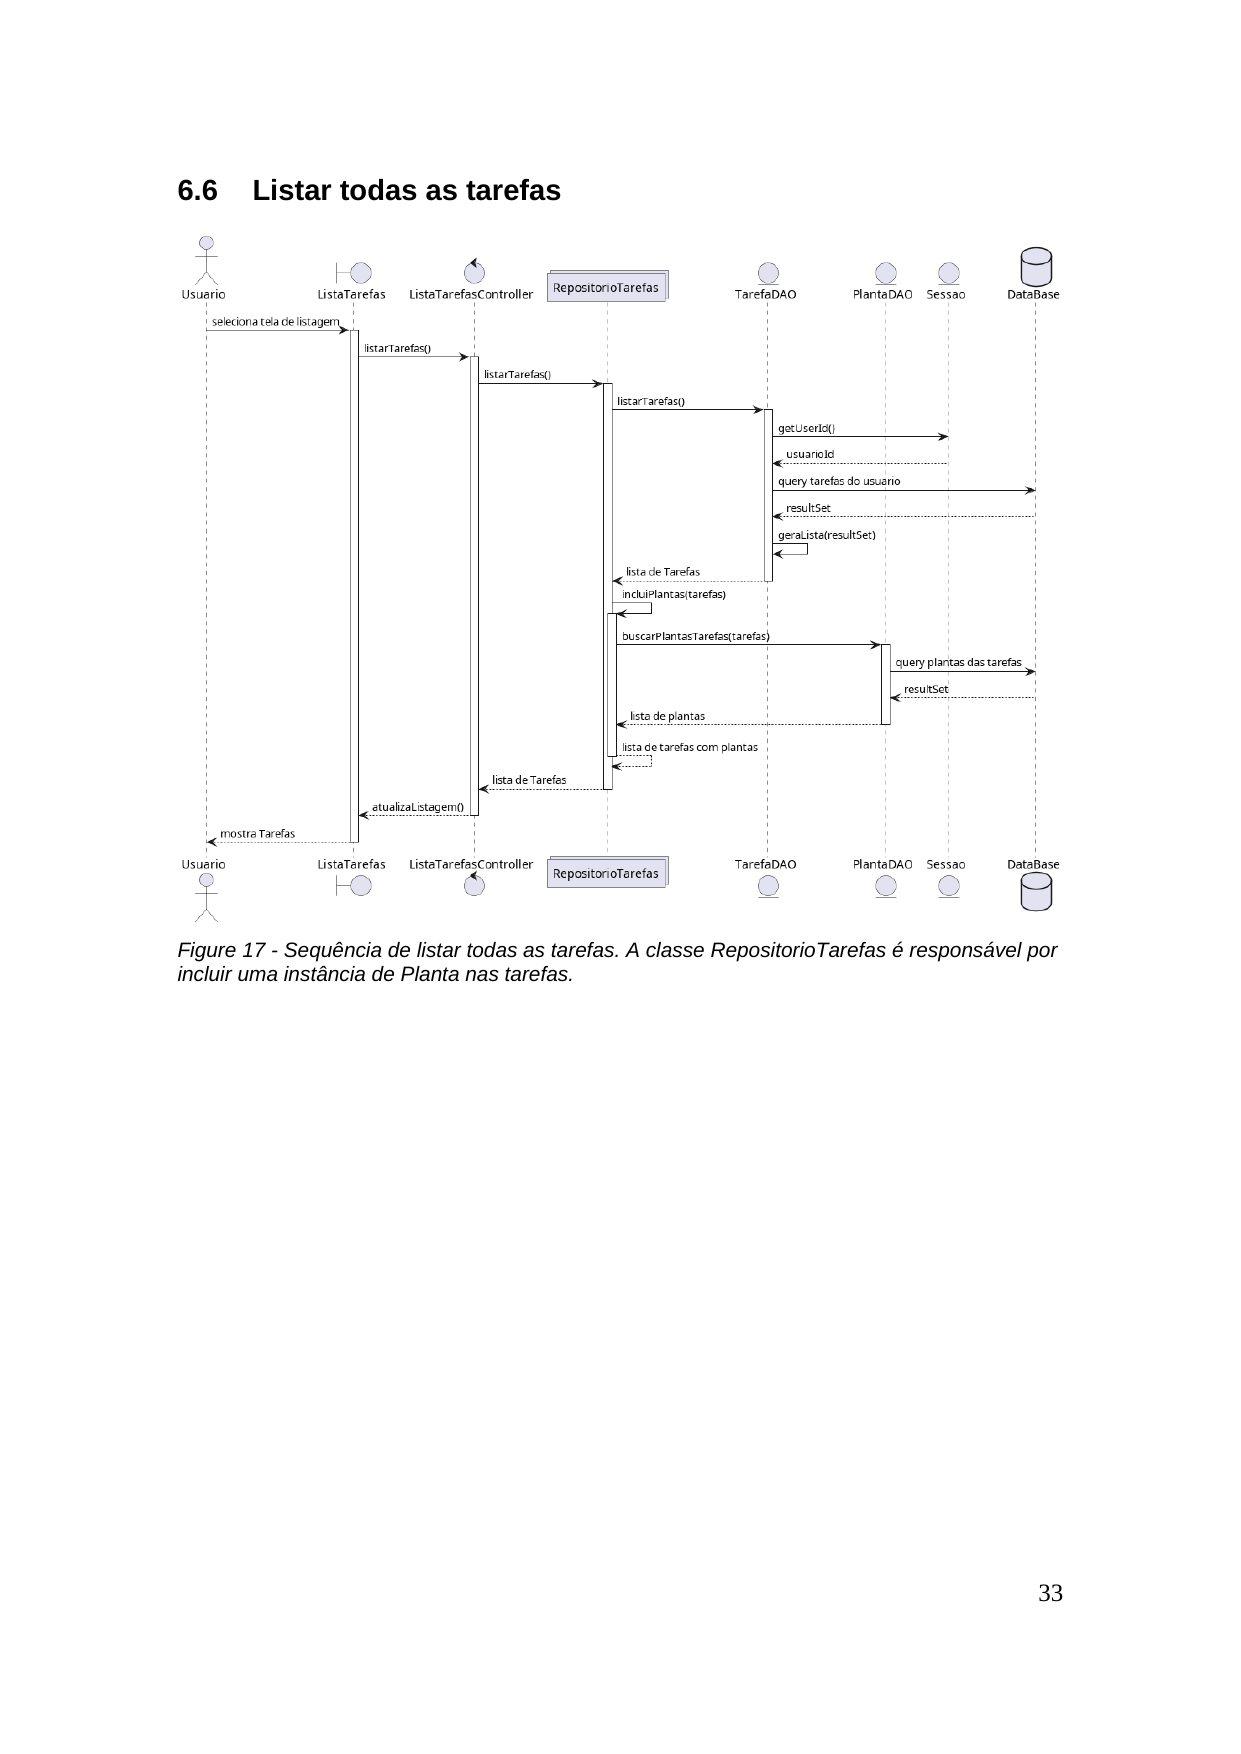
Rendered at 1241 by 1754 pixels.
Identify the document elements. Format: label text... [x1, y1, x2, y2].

text Figure 17 - Sequência de listar todas as tarefas. A classe RepositorioTarefas é responsável por incluir uma instância de Planta nas tarefas. [177, 926, 1063, 986]
subtitle Listar todas as tarefas [177, 173, 1063, 206]
picture [177, 231, 1063, 926]
